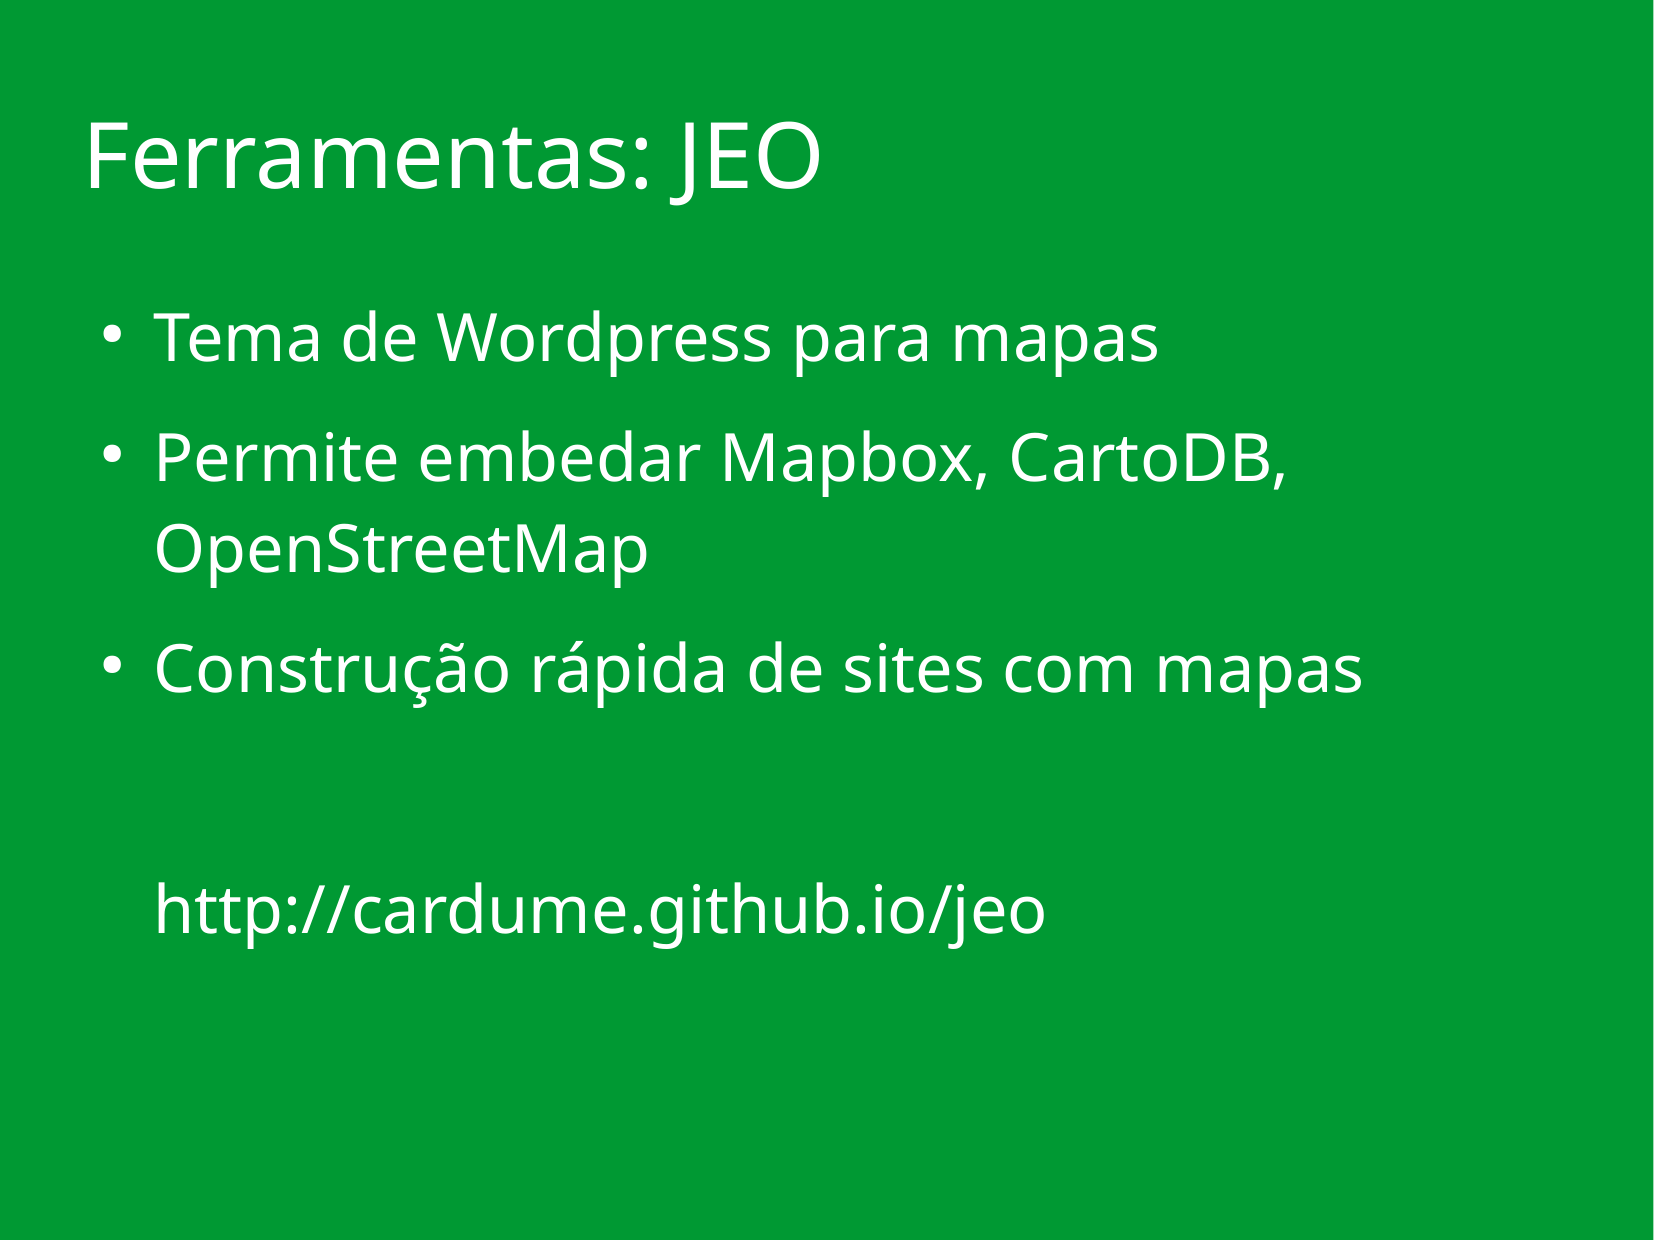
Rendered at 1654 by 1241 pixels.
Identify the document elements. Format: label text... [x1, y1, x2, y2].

list Tema de Wordpress para mapas Permite embedar Mapbox, CartoDB, OpenStreetMap Construção rápida de sites com mapas http://cardume.github.io/jeo [82, 290, 1571, 1010]
title Ferramentas: JEO [82, 49, 1571, 257]
